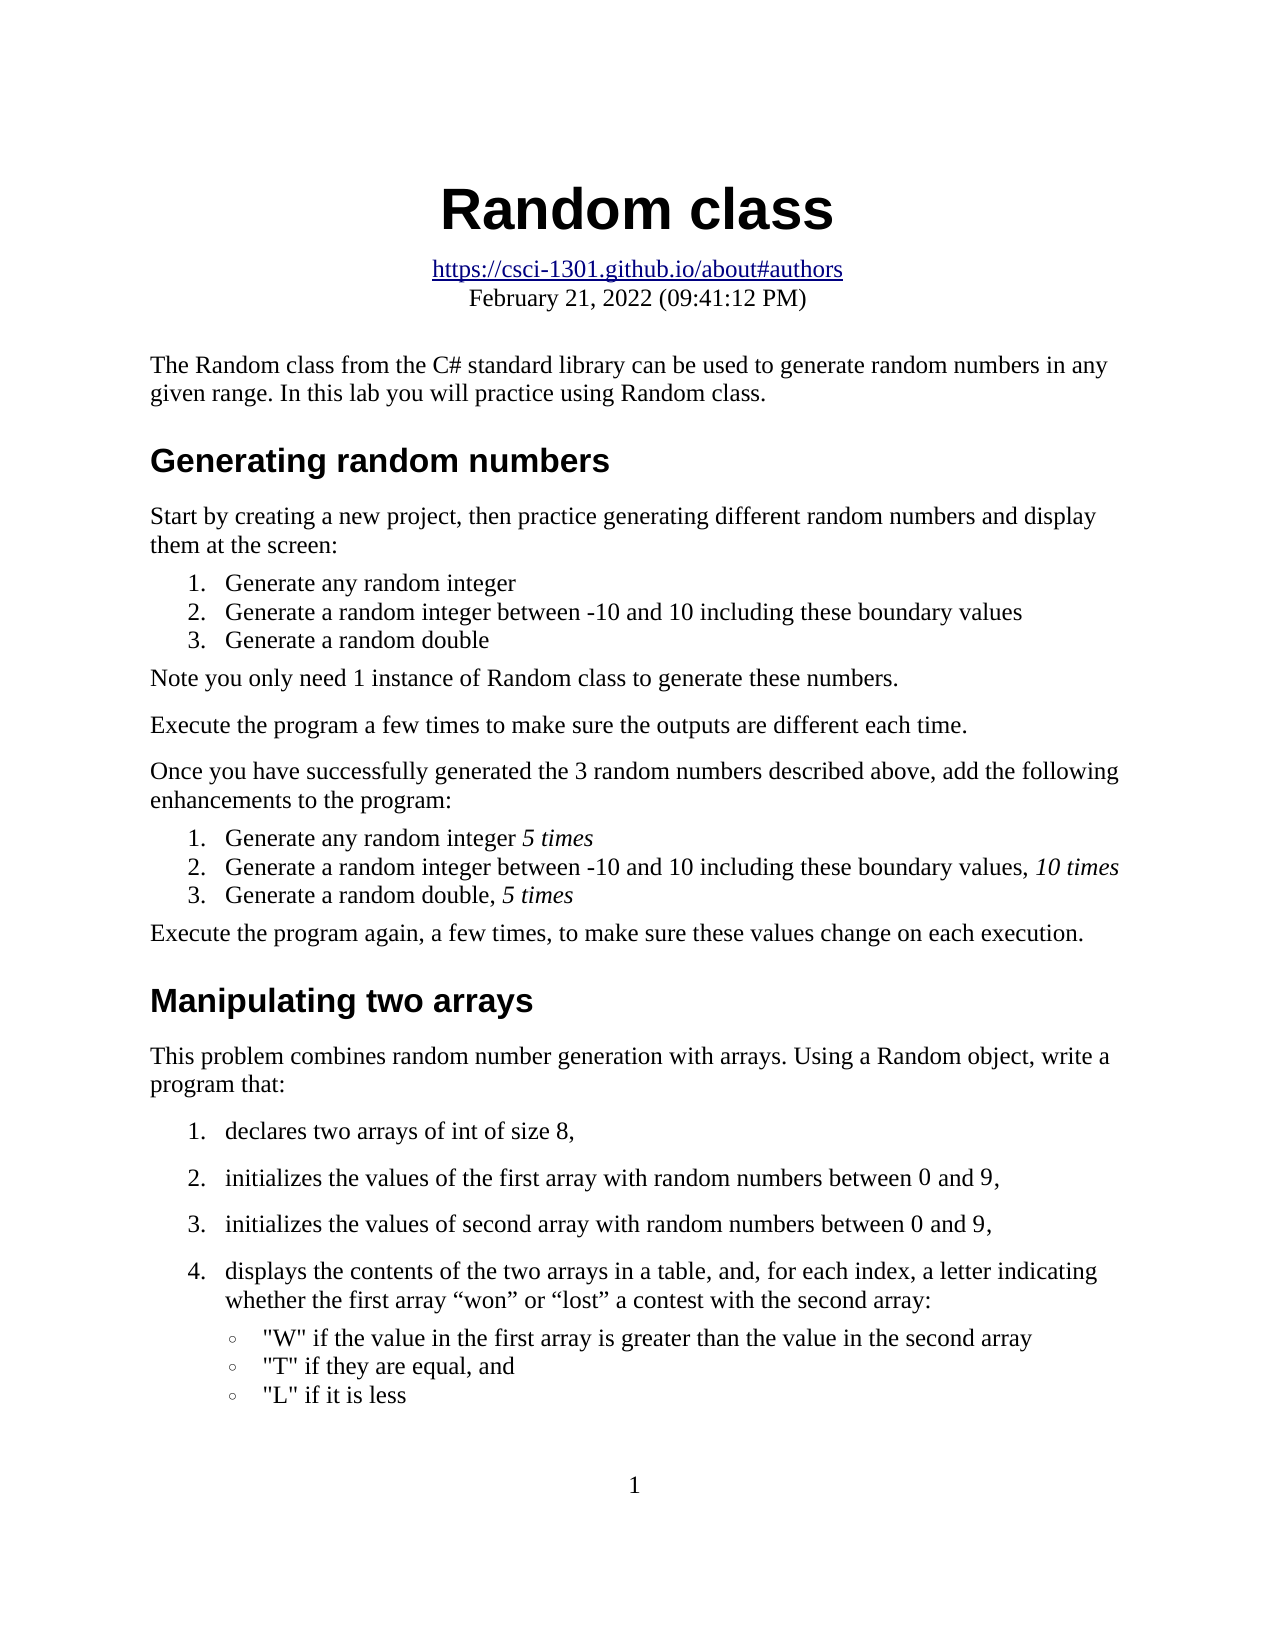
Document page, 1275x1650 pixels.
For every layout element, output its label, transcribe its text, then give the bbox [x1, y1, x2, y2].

list declares two arrays of int of size 8, [187, 1116, 1125, 1145]
text February 21, 2022 (09:41:12 PM) [150, 283, 1125, 312]
list Generate any random integer 5 times [187, 823, 1125, 852]
list initializes the values of the first array with random numbers between and , [187, 1163, 1125, 1192]
text Start by creating a new project, then practice generating different random numbers and display them at the screen: [150, 501, 1125, 559]
list initializes the values of second array with random numbers between and , [187, 1209, 1125, 1238]
list Generate any random integer [187, 568, 1125, 597]
list "W" if the value in the first array is greater than the value in the second array [225, 1323, 1125, 1351]
title Random class [150, 175, 1125, 242]
list "T" if they are equal, and [225, 1351, 1125, 1380]
list "L" if it is less [225, 1380, 1125, 1409]
list Generate a random double [187, 625, 1125, 654]
subtitle Generating random numbers [150, 441, 1125, 480]
text Execute the program a few times to make sure the outputs are different each time. [150, 710, 1125, 738]
list Generate a random double, 5 times [187, 880, 1125, 909]
list Generate a random integer between -10 and 10 including these boundary values, 10 times [187, 852, 1125, 880]
list Generate a random integer between -10 and 10 including these boundary values [187, 597, 1125, 625]
list displays the contents of the two arrays in a table, and, for each index, a letter indicating whether the first array “won” or “lost” a contest with the second array: [187, 1256, 1125, 1314]
text https://csci-1301.github.io/about#authors [150, 254, 1125, 283]
text This problem combines random number generation with arrays. Using a Random object, write a program that: [150, 1041, 1125, 1098]
text Note you only need 1 instance of Random class to generate these numbers. [150, 663, 1125, 692]
subtitle Manipulating two arrays [150, 981, 1125, 1019]
text Execute the program again, a few times, to make sure these values change on each execution. [150, 918, 1125, 947]
text The Random class from the C# standard library can be used to generate random numbers in any given range. In this lab you will practice using Random class. [150, 350, 1125, 407]
text Once you have successfully generated the 3 random numbers described above, add the following enhancements to the program: [150, 756, 1125, 814]
